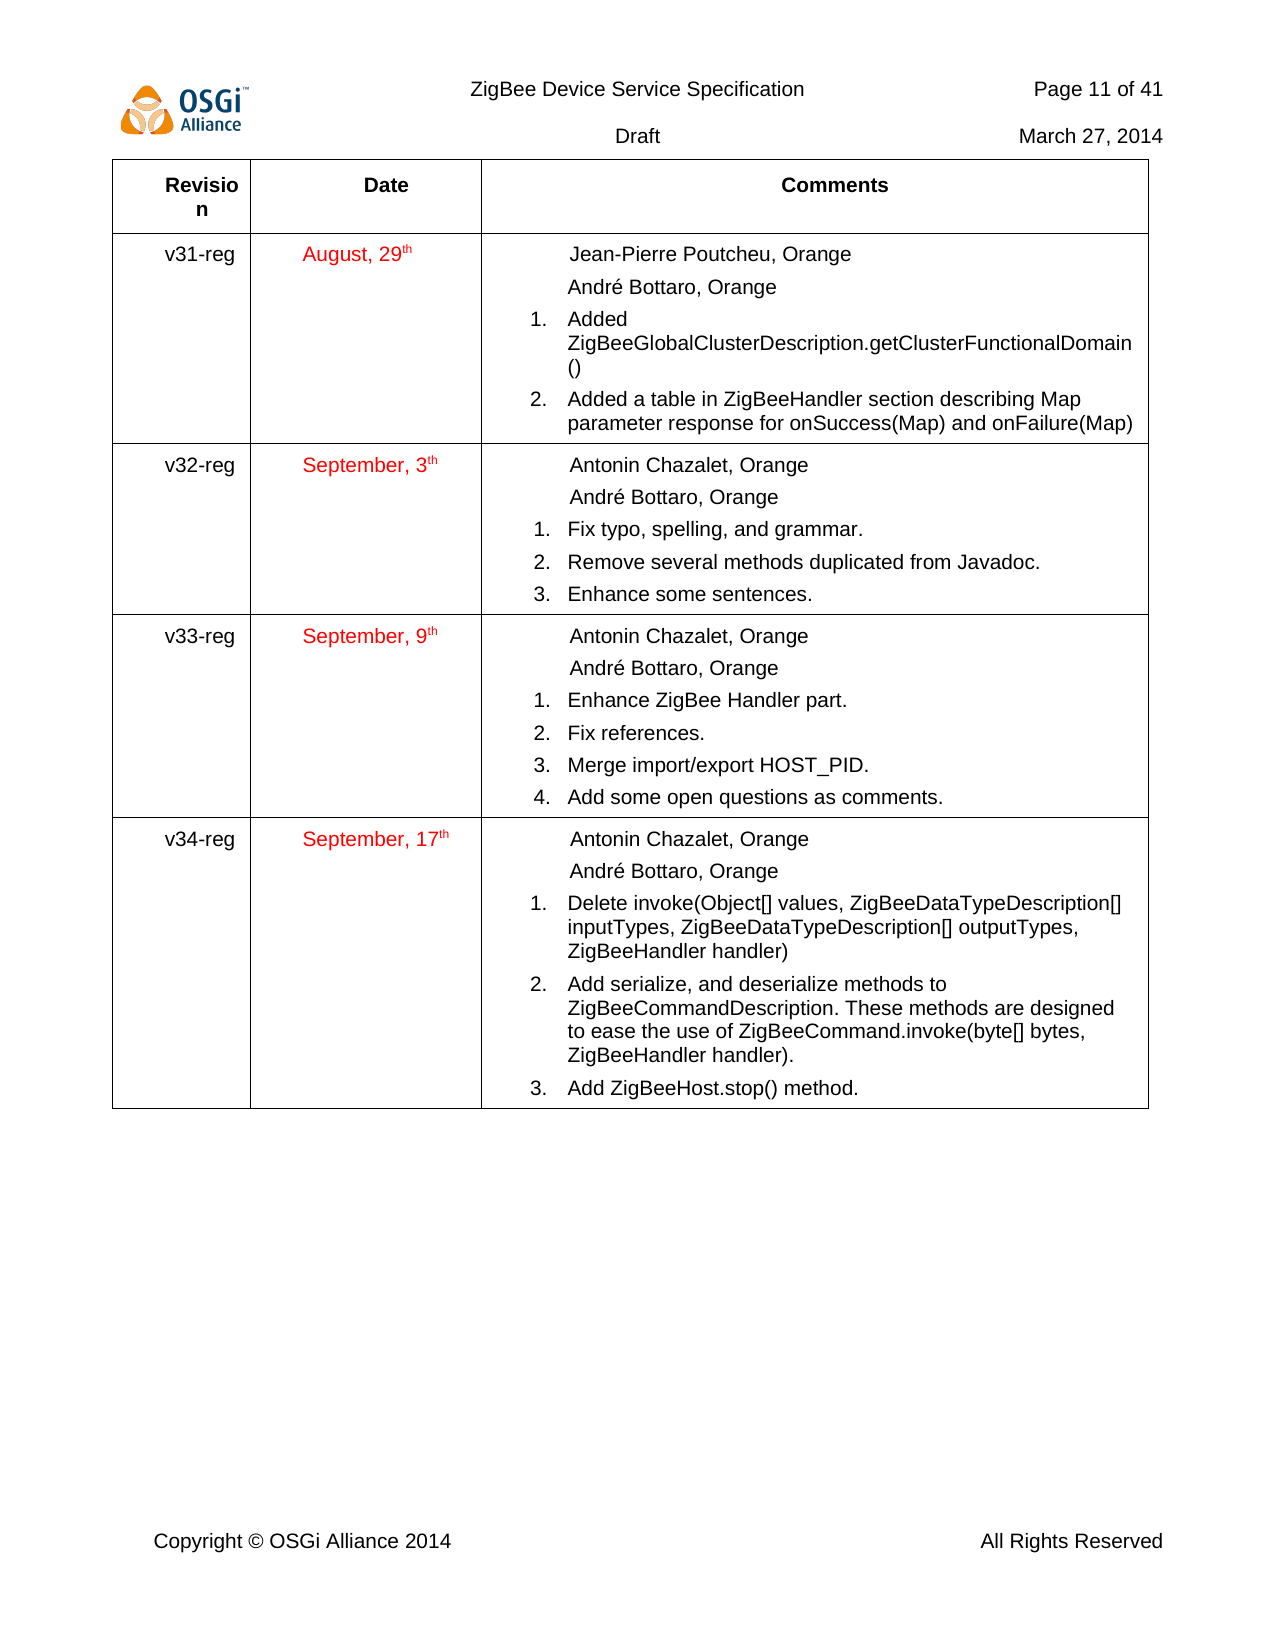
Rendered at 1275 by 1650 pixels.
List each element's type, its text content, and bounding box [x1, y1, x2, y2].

table_header Revision [113, 160, 250, 233]
table_header Date [251, 160, 481, 233]
table_cell September, 3th [251, 444, 481, 614]
table_header Comments [482, 160, 1148, 233]
table_cell September, 17th [251, 818, 481, 1108]
table_cell Antonin Chazalet, Orange André Bottaro, Orange Fix typo, spelling, and grammar. Remove several methods duplicated from Javadoc. Enhance some sentences. [482, 444, 1148, 614]
table_cell v33-reg [113, 615, 250, 817]
picture [113, 78, 257, 142]
table_cell v32-reg [113, 444, 250, 614]
table_cell v34-reg [113, 818, 250, 1108]
table_cell Antonin Chazalet, Orange André Bottaro, Orange Enhance ZigBee Handler part. Fix references. Merge import/export HOST_PID. Add some open questions as comments. [482, 615, 1148, 817]
table_cell August, 29th [251, 234, 481, 443]
table_cell Antonin Chazalet, Orange André Bottaro, Orange Delete invoke(Object[] values, ZigBeeDataTypeDescription[] inputTypes, ZigBeeDataTypeDescription[] outputTypes, ZigBeeHandler handler) Add serialize, and deserialize methods to ZigBeeCommandDescription. These methods are designed to ease the use of ZigBeeCommand.invoke(byte[] bytes, ZigBeeHandler handler). Add ZigBeeHost.stop() method. [482, 818, 1148, 1108]
table_cell Jean-Pierre Poutcheu, Orange André Bottaro, Orange Added ZigBeeGlobalClusterDescription.getClusterFunctionalDomain() Added a table in ZigBeeHandler section describing Map parameter response for onSuccess(Map) and onFailure(Map) [482, 234, 1148, 443]
table_cell September, 9th [251, 615, 481, 817]
table_cell v31-reg [113, 234, 250, 443]
